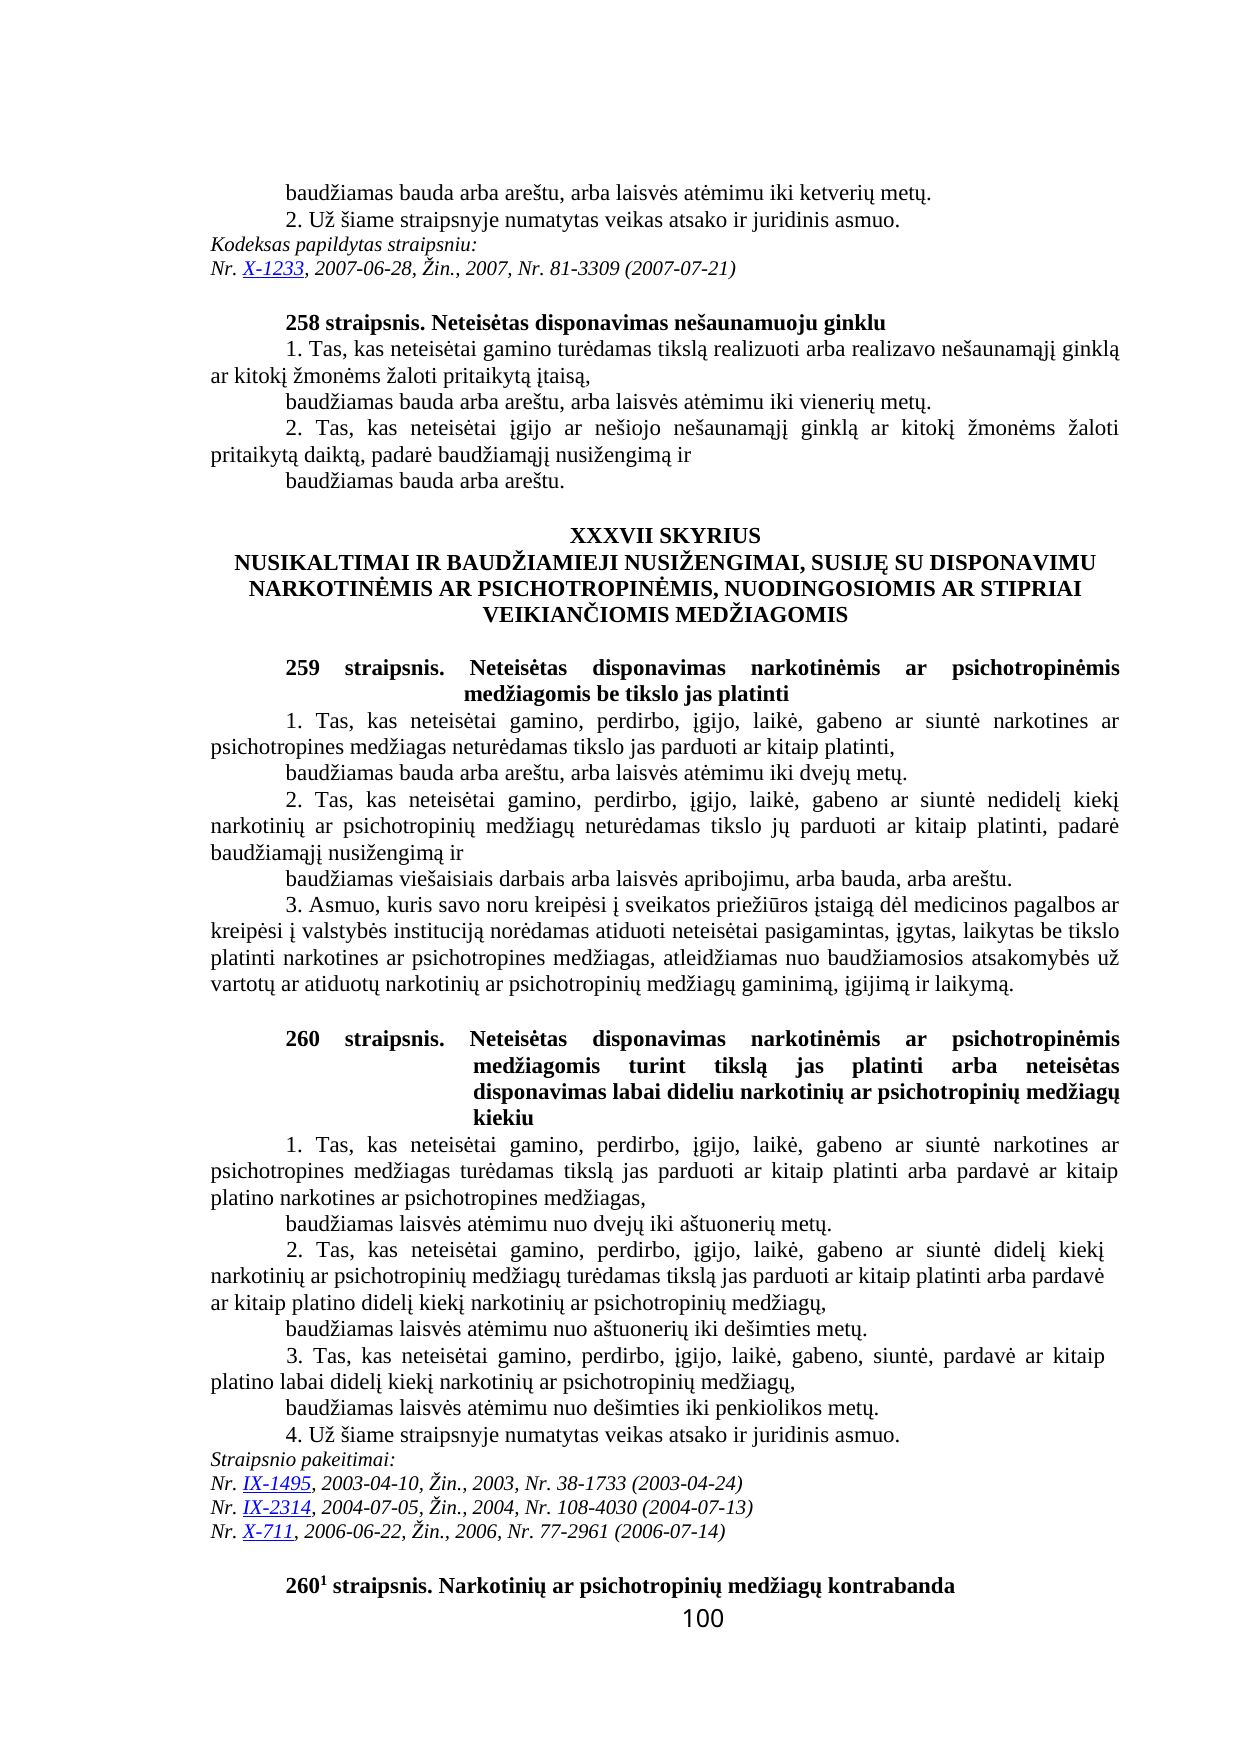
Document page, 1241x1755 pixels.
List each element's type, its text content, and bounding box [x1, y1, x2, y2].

text XXXVII SKYRIUS [210, 522, 1120, 549]
text baudžiamas laisvės atėmimu nuo dešimties iki penkiolikos metų. [210, 1394, 1120, 1421]
text 3. Tas, kas neteisėtai gamino, perdirbo, įgijo, laikė, gabeno, siuntė, pardavė ar kitaip platino labai didelį kiekį narkotinių ar psichotropinių medžiagų, [210, 1342, 1106, 1394]
text 1. Tas, kas neteisėtai gamino turėdamas tikslą realizuoti arba realizavo nešaunamąjį ginklą ar kitokį žmonėms žaloti pritaikytą įtaisą, [210, 335, 1120, 388]
text 1. Tas, kas neteisėtai gamino, perdirbo, įgijo, laikė, gabeno ar siuntė narkotines ar psichotropines medžiagas turėdamas tikslą jas parduoti ar kitaip platinti arba pardavė ar kitaip platino narkotines ar psichotropines medžiagas, [210, 1131, 1120, 1210]
text Nr. IX-2314, 2004-07-05, Žin., 2004, Nr. 108-4030 (2004-07-13) [210, 1495, 1120, 1519]
text 258 straipsnis. Neteisėtas disponavimas nešaunamuoju ginklu [210, 309, 1120, 335]
text 259 straipsnis. Neteisėtas disponavimas narkotinėmis ar psichotropinėmis medžiagomis be tikslo jas platinti [285, 654, 1120, 707]
text 1. Tas, kas neteisėtai gamino, perdirbo, įgijo, laikė, gabeno ar siuntė narkotines ar psichotropines medžiagas neturėdamas tikslo jas parduoti ar kitaip platinti, [210, 707, 1120, 759]
text 2. Už šiame straipsnyje numatytas veikas atsako ir juridinis asmuo. [210, 206, 1120, 232]
text 2. Tas, kas neteisėtai gamino, perdirbo, įgijo, laikė, gabeno ar siuntė didelį kiekį narkotinių ar psichotropinių medžiagų turėdamas tikslą jas parduoti ar kitaip platinti arba pardavė ar kitaip platino didelį kiekį narkotinių ar psichotropinių medžiagų, [210, 1236, 1106, 1315]
text baudžiamas bauda arba areštu, arba laisvės atėmimu iki vienerių metų. [210, 388, 1120, 414]
text baudžiamas viešaisiais darbais arba laisvės apribojimu, arba bauda, arba areštu. [210, 865, 1120, 891]
text baudžiamas bauda arba areštu, arba laisvės atėmimu iki dvejų metų. [210, 759, 1120, 786]
text Kodeksas papildytas straipsniu: [210, 232, 1120, 256]
text baudžiamas bauda arba areštu, arba laisvės atėmimu iki ketverių metų. [210, 179, 1120, 206]
text NUSIKALTIMAI IR BAUDŽIAMIEJI NUSIŽENGIMAI, SUSIJĘ SU DISPONAVIMU NARKOTINĖMIS AR PSICHOTROPINĖMIS, NUODINGOSIOMIS AR STIPRIAI VEIKIANČIOMIS MEDŽIAGOMIS [210, 549, 1120, 628]
text baudžiamas bauda arba areštu. [210, 467, 1120, 493]
text 2601 straipsnis. Narkotinių ar psichotropinių medžiagų kontrabanda [210, 1572, 1120, 1598]
text 2. Tas, kas neteisėtai gamino, perdirbo, įgijo, laikė, gabeno ar siuntė nedidelį kiekį narkotinių ar psichotropinių medžiagų neturėdamas tikslo jų parduoti ar kitaip platinti, padarė baudžiamąjį nusižengimą ir [210, 786, 1120, 865]
text Nr. X-1233, 2007-06-28, Žin., 2007, Nr. 81-3309 (2007-07-21) [210, 256, 1120, 280]
text 260 straipsnis. Neteisėtas disponavimas narkotinėmis ar psichotropinėmis medžiagomis turint tikslą jas platinti arba neteisėtas disponavimas labai dideliu narkotinių ar psichotropinių medžiagų kiekiu [285, 1025, 1120, 1131]
text 3. Asmuo, kuris savo noru kreipėsi į sveikatos priežiūros įstaigą dėl medicinos pagalbos ar kreipėsi į valstybės instituciją norėdamas atiduoti neteisėtai pasigamintas, įgytas, laikytas be tikslo platinti narkotines ar psichotropines medžiagas, atleidžiamas nuo baudžiamosios atsakomybės už vartotų ar atiduotų narkotinių ar psichotropinių medžiagų gaminimą, įgijimą ir laikymą. [210, 891, 1120, 997]
text Straipsnio pakeitimai: [210, 1447, 1120, 1471]
text 2. Tas, kas neteisėtai įgijo ar nešiojo nešaunamąjį ginklą ar kitokį žmonėms žaloti pritaikytą daiktą, padarė baudžiamąjį nusižengimą ir [210, 414, 1120, 467]
text 4. Už šiame straipsnyje numatytas veikas atsako ir juridinis asmuo. [210, 1421, 1120, 1447]
text baudžiamas laisvės atėmimu nuo aštuonerių iki dešimties metų. [210, 1315, 1120, 1342]
text Nr. X-711, 2006-06-22, Žin., 2006, Nr. 77-2961 (2006-07-14) [210, 1519, 1120, 1543]
text Nr. IX-1495, 2003-04-10, Žin., 2003, Nr. 38-1733 (2003-04-24) [210, 1471, 1120, 1495]
text baudžiamas laisvės atėmimu nuo dvejų iki aštuonerių metų. [210, 1210, 1120, 1236]
